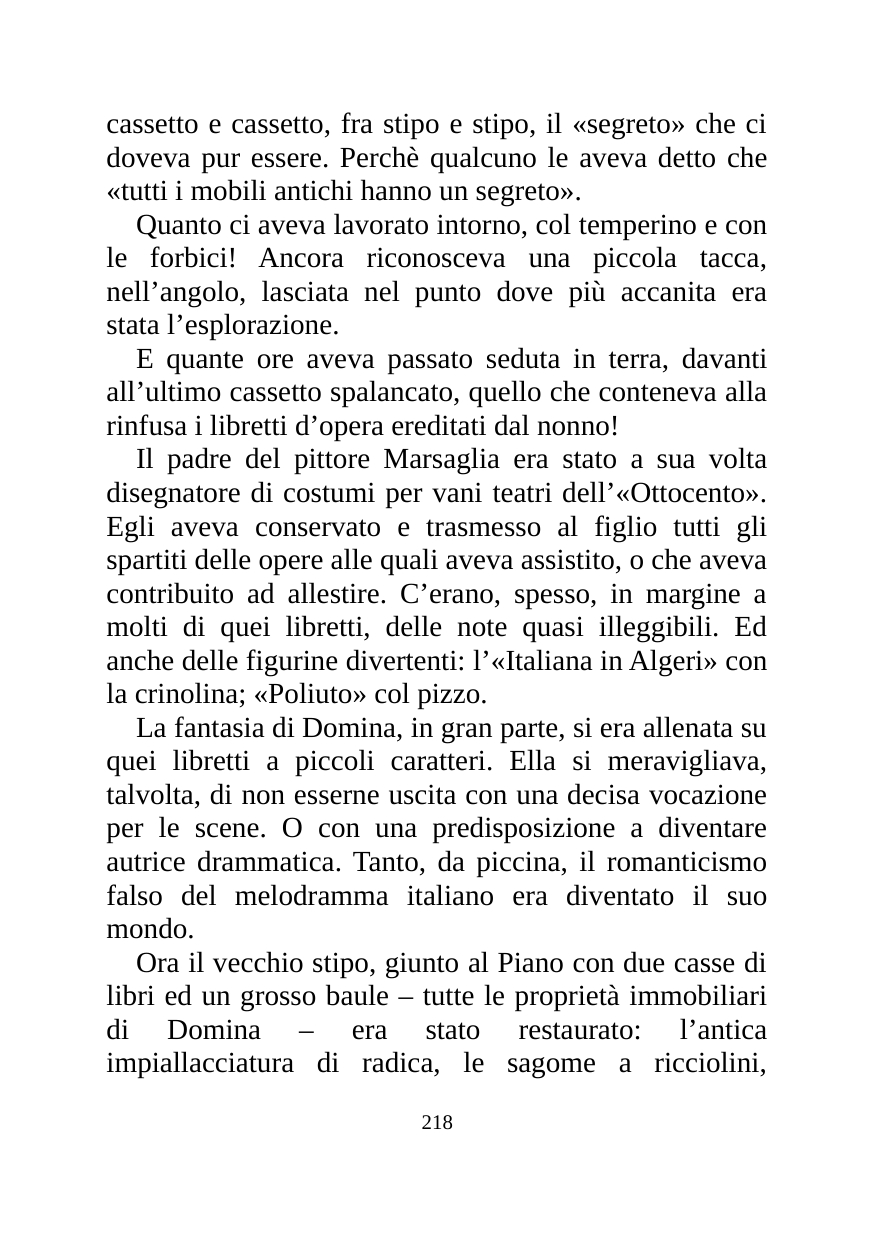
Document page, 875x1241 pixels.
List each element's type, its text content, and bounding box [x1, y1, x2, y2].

text E quante ore aveva passato seduta in terra, davanti all’ultimo cassetto spalancato, quello che conteneva alla rinfusa i libretti d’opera ereditati dal nonno! [106, 341, 768, 442]
text cassetto e cassetto, fra stipo e stipo, il «segreto» che ci doveva pur essere. Perchè qualcuno le aveva detto che «tutti i mobili antichi hanno un segreto». [106, 106, 768, 207]
text Ora il vecchio stipo, giunto al Piano con due casse di libri ed un grosso baule – tutte le proprietà immobiliari di Domina – era stato restaurato: l’antica impiallacciatura di radica, le sagome a ricciolini, [106, 945, 768, 1079]
text La fantasia di Domina, in gran parte, si era allenata su quei libretti a piccoli caratteri. Ella si meravigliava, talvolta, di non esserne uscita con una decisa vocazione per le scene. O con una predisposizione a diventare autrice drammatica. Tanto, da piccina, il romanticismo falso del melodramma italiano era diventato il suo mondo. [106, 710, 768, 945]
text Quanto ci aveva lavorato intorno, col temperino e con le forbici! Ancora riconosceva una piccola tacca, nell’angolo, lasciata nel punto dove più accanita era stata l’esplorazione. [106, 207, 768, 341]
text Il padre del pittore Marsaglia era stato a sua volta disegnatore di costumi per vani teatri dell’«Ottocento». Egli aveva conservato e trasmesso al figlio tutti gli spartiti delle opere alle quali aveva assistito, o che aveva contribuito ad allestire. C’erano, spesso, in margine a molti di quei libretti, delle note quasi illeggibili. Ed anche delle figurine divertenti: l’«Italiana in Algeri» con la crinolina; «Poliuto» col pizzo. [106, 442, 768, 710]
